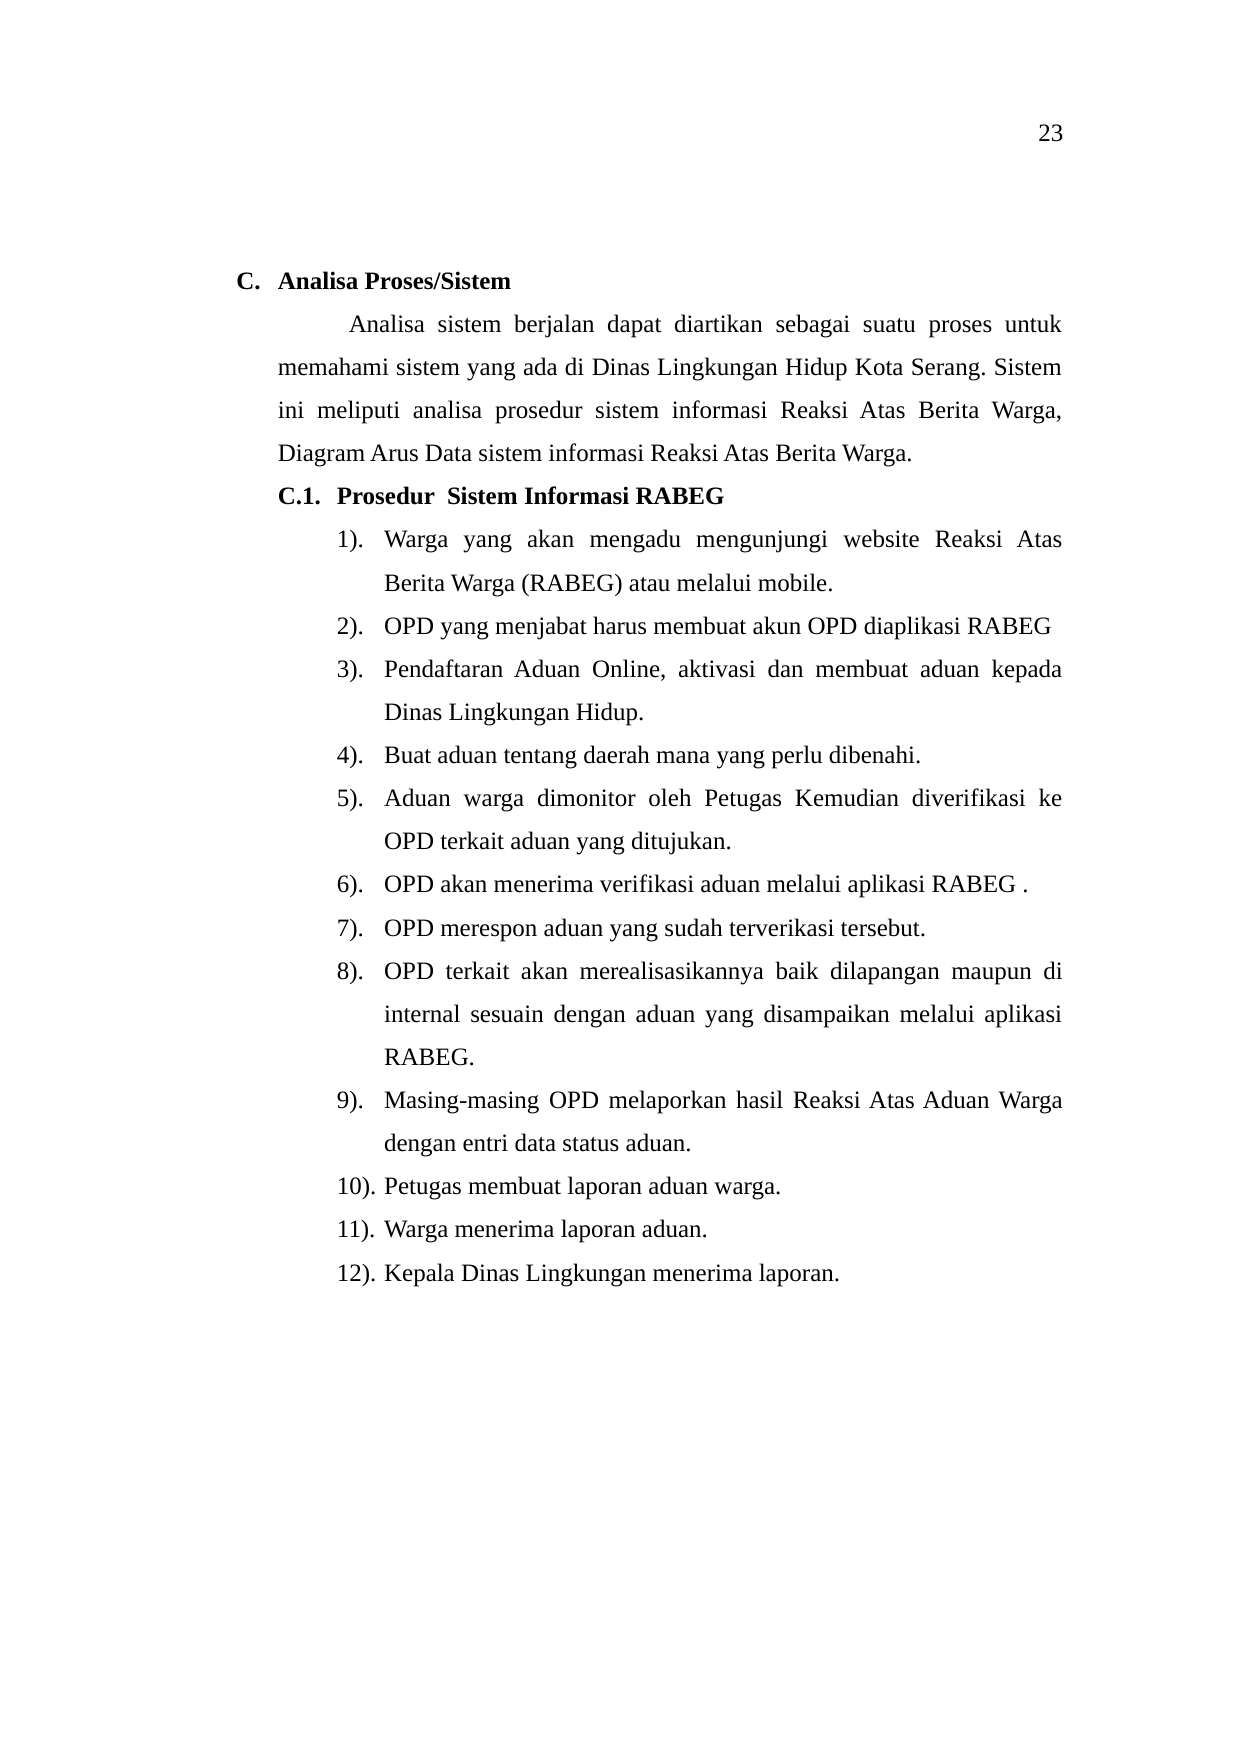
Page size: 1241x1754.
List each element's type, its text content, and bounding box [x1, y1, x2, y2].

list OPD akan menerima verifikasi aduan melalui aplikasi RABEG . [337, 869, 1063, 898]
list OPD merespon aduan yang sudah terverikasi tersebut. [337, 913, 1063, 941]
list Petugas membuat laporan aduan warga. [337, 1171, 1063, 1200]
list Analisa Proses/Sistem [236, 266, 1063, 294]
list Kepala Dinas Lingkungan menerima laporan. [337, 1258, 1063, 1286]
list Prosedur Sistem Informasi RABEG [278, 481, 1063, 510]
list Masing-masing OPD melaporkan hasil Reaksi Atas Aduan Warga dengan entri data status aduan. [337, 1085, 1063, 1157]
list Aduan warga dimonitor oleh Petugas Kemudian diverifikasi ke OPD terkait aduan yang ditujukan. [337, 783, 1063, 855]
list Warga menerima laporan aduan. [337, 1214, 1063, 1243]
list OPD yang menjabat harus membuat akun OPD diaplikasi RABEG [337, 611, 1063, 639]
list Buat aduan tentang daerah mana yang perlu dibenahi. [337, 740, 1063, 769]
list Pendaftaran Aduan Online, aktivasi dan membuat aduan kepada Dinas Lingkungan Hidup. [337, 654, 1063, 726]
list OPD terkait akan merealisasikannya baik dilapangan maupun di internal sesuain dengan aduan yang disampaikan melalui aplikasi RABEG. [337, 956, 1063, 1071]
text Analisa sistem berjalan dapat diartikan sebagai suatu proses untuk memahami sistem yang ada di Dinas Lingkungan Hidup Kota Serang. Sistem ini meliputi analisa prosedur sistem informasi Reaksi Atas Berita Warga, Diagram Arus Data sistem informasi Reaksi Atas Berita Warga. [278, 309, 1063, 467]
list Warga yang akan mengadu mengunjungi website Reaksi Atas Berita Warga (RABEG) atau melalui mobile. [337, 524, 1063, 596]
